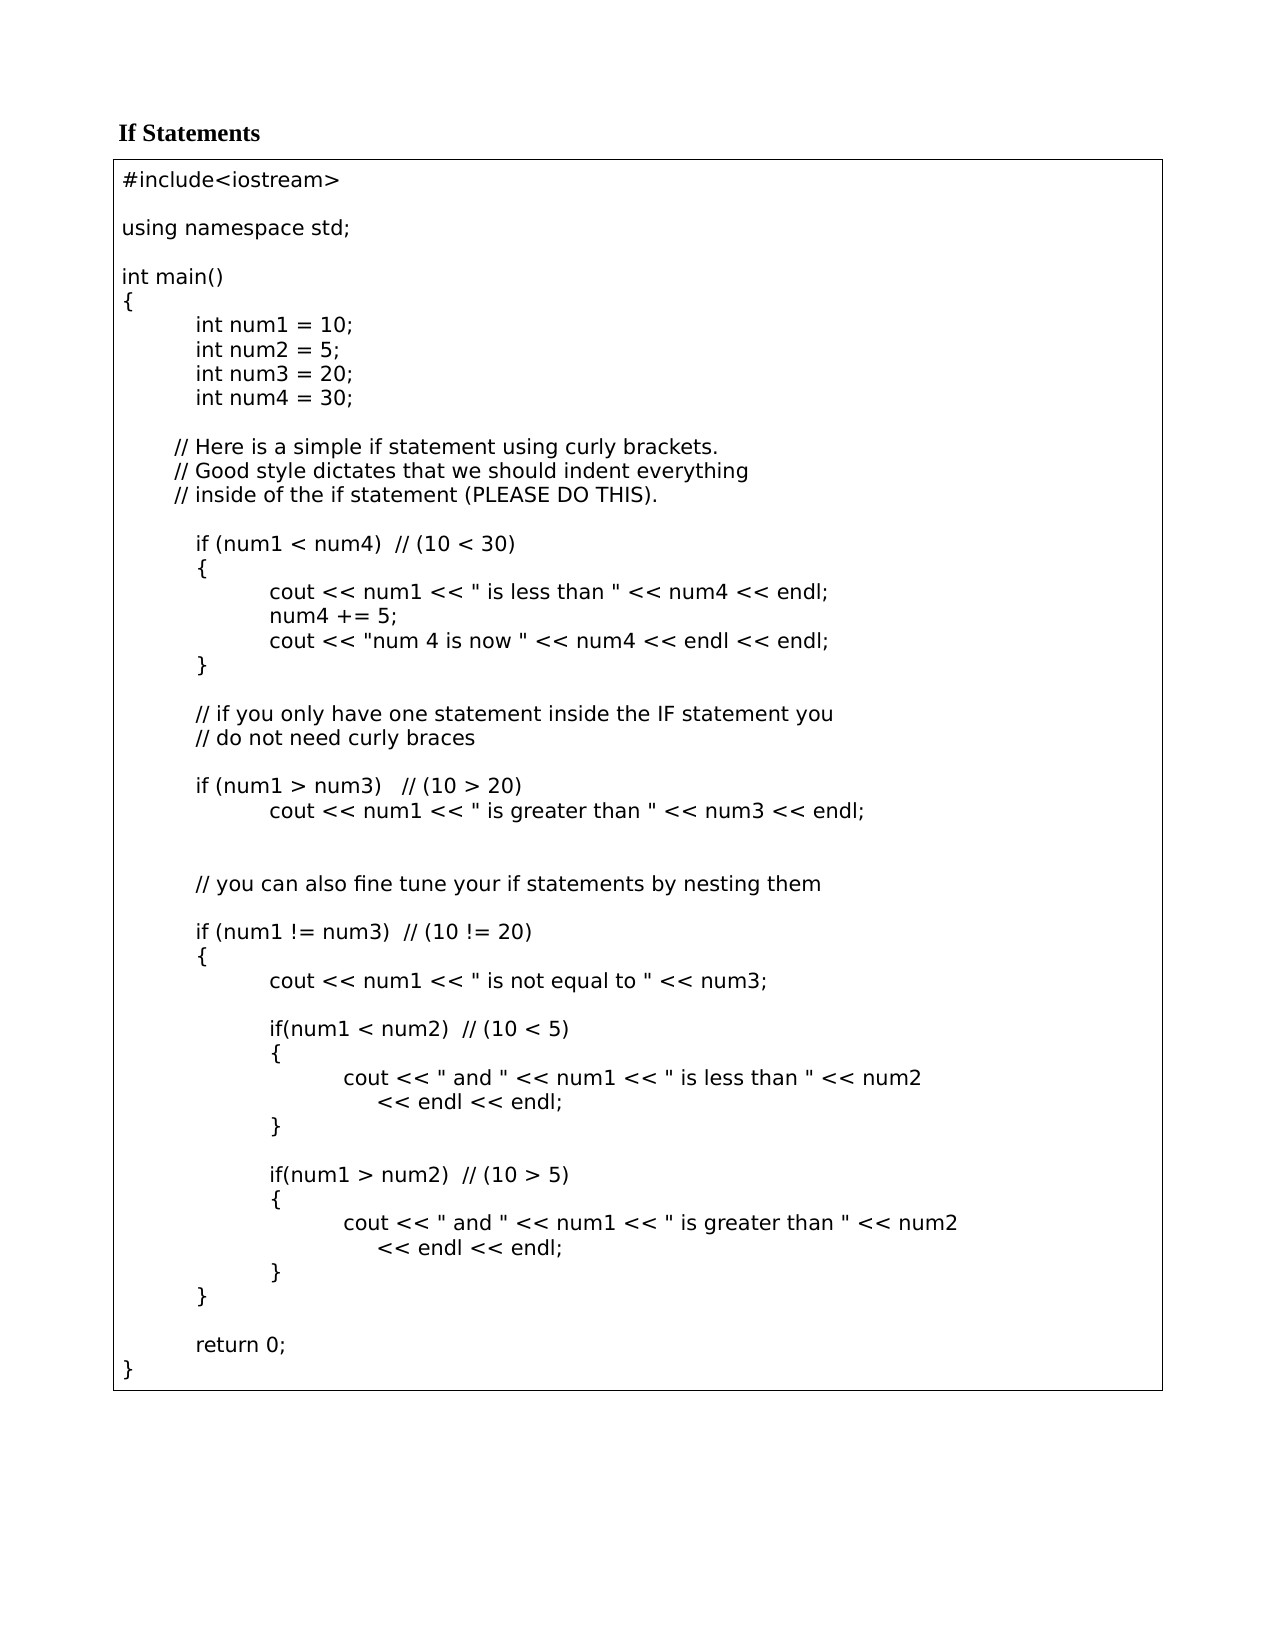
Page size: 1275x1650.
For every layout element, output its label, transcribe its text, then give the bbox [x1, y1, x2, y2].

text if(num1 < num2) // (10 < 5) [121, 1017, 1153, 1041]
text int num4 = 30; [121, 386, 1153, 410]
text cout << num1 << " is greater than " << num3 << endl; [121, 799, 1153, 823]
text // Here is a simple if statement using curly brackets. [121, 435, 1153, 459]
text if(num1 > num2) // (10 > 5) [121, 1163, 1153, 1187]
text using namespace std; [121, 216, 1153, 241]
text #include<iostream> [121, 168, 1153, 192]
text cout << " and " << num1 << " is greater than " << num2 [121, 1211, 1153, 1236]
text { [121, 1187, 1153, 1211]
text << endl << endl; [121, 1236, 1153, 1260]
text return 0; [121, 1333, 1153, 1357]
text // Good style dictates that we should indent everything [121, 459, 1153, 483]
text << endl << endl; [121, 1090, 1153, 1114]
text int num3 = 20; [121, 362, 1153, 386]
text cout << num1 << " is not equal to " << num3; [121, 969, 1153, 993]
text { [121, 556, 1153, 580]
text cout << num1 << " is less than " << num4 << endl; [121, 580, 1153, 604]
text int num1 = 10; [121, 313, 1153, 338]
text if (num1 != num3) // (10 != 20) [121, 920, 1153, 944]
text // if you only have one statement inside the IF statement you [121, 702, 1153, 726]
text cout << " and " << num1 << " is less than " << num2 [121, 1066, 1153, 1090]
text // you can also fine tune your if statements by nesting them [121, 872, 1153, 896]
text } [121, 653, 1153, 677]
text cout << "num 4 is now " << num4 << endl << endl; [121, 629, 1153, 653]
text num4 += 5; [121, 604, 1153, 629]
text } [121, 1357, 1153, 1381]
text } [121, 1260, 1153, 1284]
text int num2 = 5; [121, 338, 1153, 362]
text { [121, 944, 1153, 969]
text If Statements [118, 118, 1157, 147]
text { [121, 1041, 1153, 1066]
text { [121, 289, 1153, 313]
text if (num1 > num3) // (10 > 20) [121, 774, 1153, 799]
text int main() [121, 265, 1153, 289]
text // do not need curly braces [121, 726, 1153, 750]
text // inside of the if statement (PLEASE DO THIS). [121, 483, 1153, 507]
text } [121, 1284, 1153, 1308]
text if (num1 < num4) // (10 < 30) [121, 532, 1153, 556]
text } [121, 1114, 1153, 1138]
